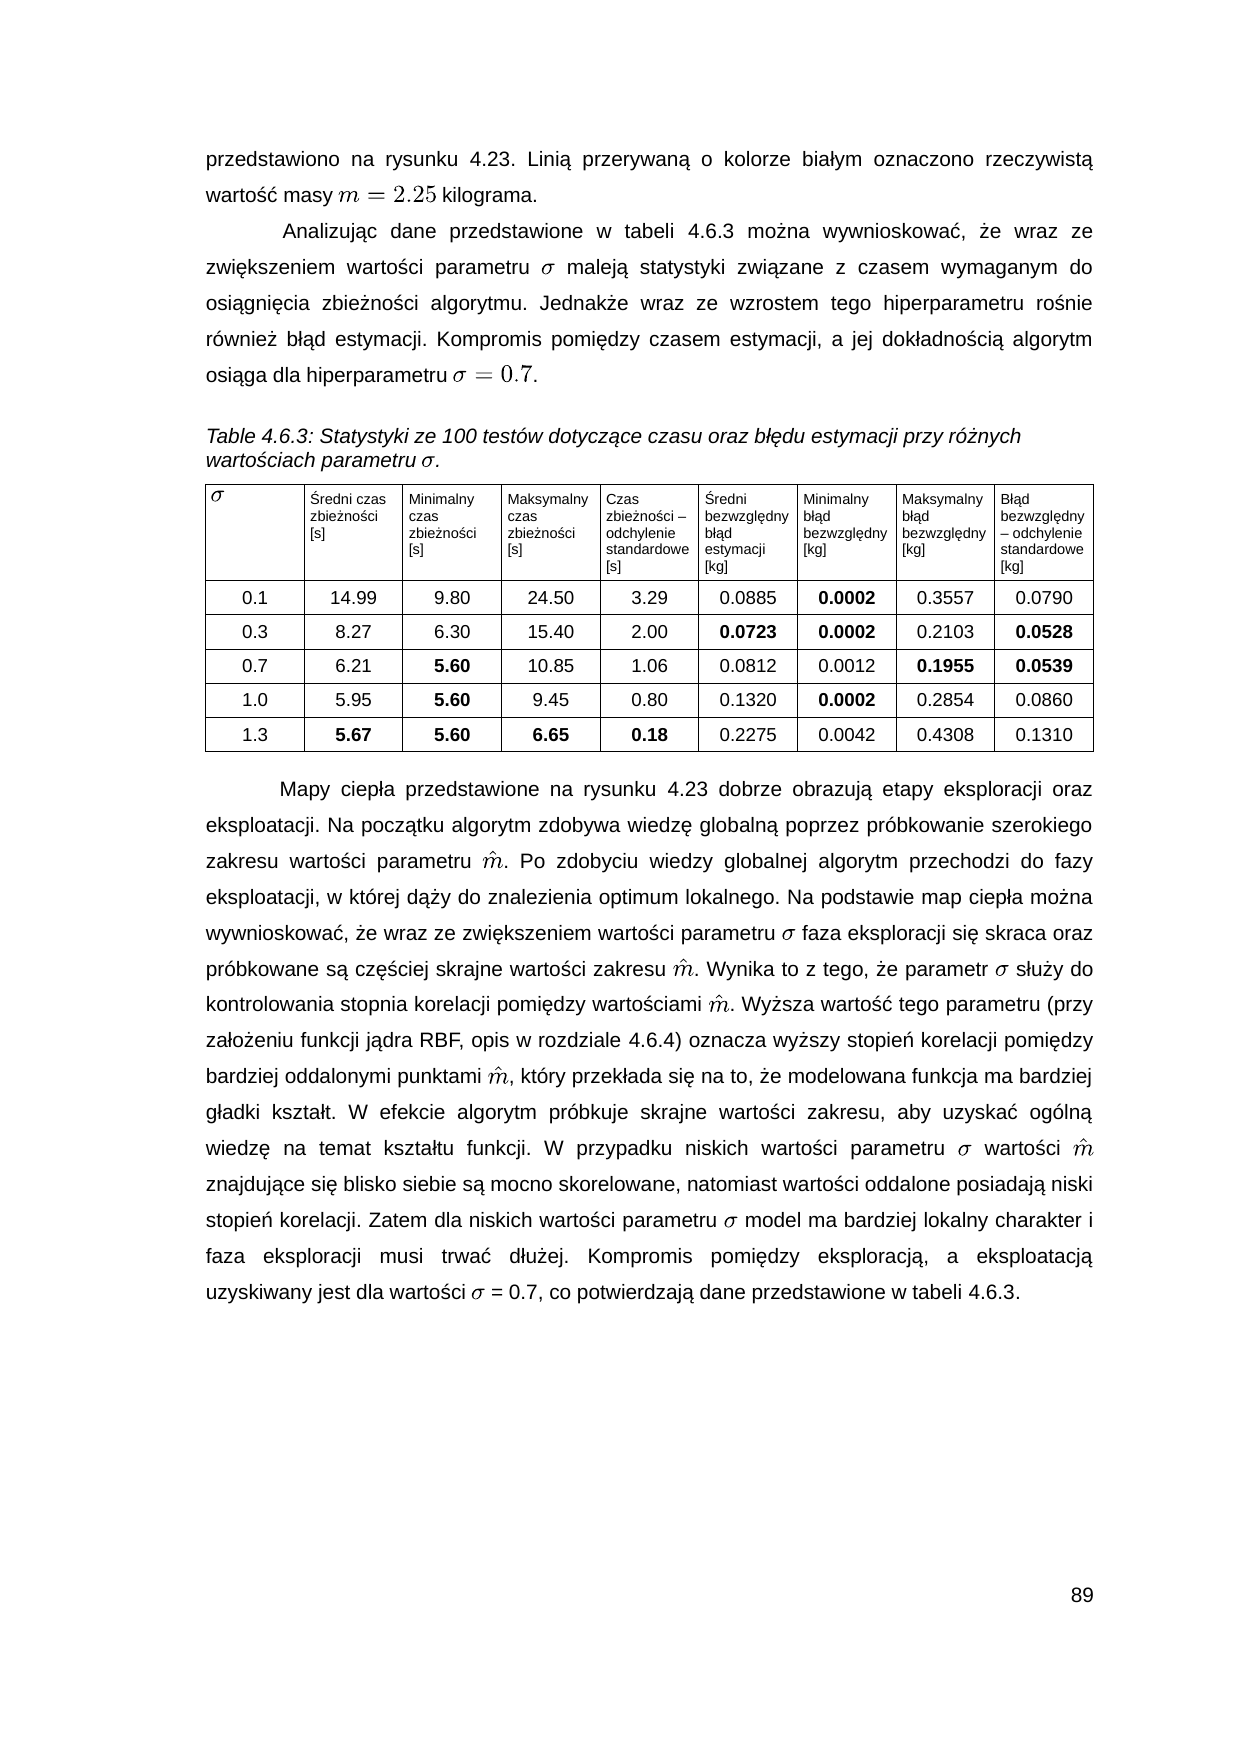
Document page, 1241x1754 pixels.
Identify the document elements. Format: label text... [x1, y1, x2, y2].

table_cell 5,95 [305, 684, 402, 717]
table_cell 15,40 [502, 615, 600, 648]
table_cell 0,18 [601, 718, 698, 751]
table_header [206, 485, 304, 580]
table_cell 0,4308 [897, 718, 994, 751]
table_cell 0,3557 [897, 581, 994, 614]
table_cell 0,80 [601, 684, 698, 717]
table_cell 2,00 [601, 615, 698, 648]
table_header Maksymalny błąd bezwzględny [kg] [897, 485, 994, 580]
table_cell 0,2275 [699, 718, 797, 751]
text przedstawiono na rysunku 4.23. Linią przerywaną o kolorze białym oznaczono rzeczywistą wartość masy kilograma. [206, 147, 1093, 207]
table_cell 6,21 [305, 650, 402, 682]
table_cell 0.3 [206, 615, 304, 648]
table_cell 14,99 [305, 581, 402, 614]
table_cell 6,65 [502, 718, 600, 751]
table_header Czas zbieżności – odchylenie standardowe [s] [601, 485, 698, 580]
table_header Minimalny błąd bezwzględny [kg] [798, 485, 896, 580]
table_cell 24,50 [502, 581, 600, 614]
table_header Średni czas zbieżności [s] [305, 485, 402, 580]
table_cell 0.1 [206, 581, 304, 614]
table_header Minimalny czas zbieżności [s] [403, 485, 501, 580]
table_cell 0,0012 [798, 650, 896, 682]
table_header Błąd bezwzględny – odchylenie standardowe [kg] [995, 485, 1093, 580]
table_cell 0,0539 [995, 650, 1093, 682]
text Mapy ciepła przedstawione na rysunku 4.23 dobrze obrazują etapy eksploracji oraz eksploatacji. Na początku algorytm zdobywa wiedzę globalną poprzez próbkowanie szerokiego zakresu wartości parametru . Po zdobyciu wiedzy globalnej algorytm przechodzi do fazy eksploatacji, w której dąży do znalezienia optimum lokalnego. Na podstawie map ciepła można wywnioskować, że wraz ze zwiększeniem wartości parametru faza eksploracji się skraca oraz próbkowane są częściej skrajne wartości zakresu . Wynika to z tego, że parametr służy do kontrolowania stopnia korelacji pomiędzy wartościami . Wyższa wartość tego parametru (przy założeniu funkcji jądra RBF, opis w rozdziale 4.6.4) oznacza wyższy stopień korelacji pomiędzy bardziej oddalonymi punktami , który przekłada się na to, że modelowana funkcja ma bardziej gładki kształt. W efekcie algorytm próbkuje skrajne wartości zakresu, aby uzyskać ogólną wiedzę na temat kształtu funkcji. W przypadku niskich wartości parametru wartości znajdujące się blisko siebie są mocno skorelowane, natomiast wartości oddalone posiadają niski stopień korelacji. Zatem dla niskich wartości parametru model ma bardziej lokalny charakter i faza eksploracji musi trwać dłużej. Kompromis pomiędzy eksploracją, a eksploatacją uzyskiwany jest dla wartości = 0.7, co potwierdzają dane przedstawione w tabeli 4.6.3. [206, 777, 1093, 1304]
table_cell 0,2854 [897, 684, 994, 717]
table_cell 1.0 [206, 684, 304, 717]
table_cell 0,0528 [995, 615, 1093, 648]
table_cell 6,30 [403, 615, 501, 648]
table_cell 0,0042 [798, 718, 896, 751]
table_cell 1,06 [601, 650, 698, 682]
table_cell 0,0002 [798, 615, 896, 648]
table_cell 0,0860 [995, 684, 1093, 717]
table_cell 0,0723 [699, 615, 797, 648]
table_cell 10,85 [502, 650, 600, 682]
table_cell 0,2103 [897, 615, 994, 648]
table_cell 8,27 [305, 615, 402, 648]
table_cell 5,60 [403, 684, 501, 717]
table_cell 0.7 [206, 650, 304, 682]
table_cell 5,60 [403, 650, 501, 682]
table_header Średni bezwzględny błąd estymacji [kg] [699, 485, 797, 580]
table_cell 0,0812 [699, 650, 797, 682]
table_cell 3,29 [601, 581, 698, 614]
table_cell 1.3 [206, 718, 304, 751]
text Analizując dane przedstawione w tabeli 4.6.3 można wywnioskować, że wraz ze zwiększeniem wartości parametru maleją statystyki związane z czasem wymaganym do osiągnięcia zbieżności algorytmu. Jednakże wraz ze wzrostem tego hiperparametru rośnie również błąd estymacji. Kompromis pomiędzy czasem estymacji, a jej dokładnością algorytm osiąga dla hiperparametru . [206, 219, 1093, 387]
table_cell 5,67 [305, 718, 402, 751]
table_cell 0,1320 [699, 684, 797, 717]
table_cell 5,60 [403, 718, 501, 751]
table_cell 0,0885 [699, 581, 797, 614]
table_cell 9,45 [502, 684, 600, 717]
table_cell 0,1310 [995, 718, 1093, 751]
table_cell 9,80 [403, 581, 501, 614]
text Table 4.6.3: Statystyki ze 100 testów dotyczące czasu oraz błędu estymacji przy różnych wartościach parametru . [206, 423, 1093, 471]
table_header Maksymalny czas zbieżności [s] [502, 485, 600, 580]
table_cell 0,1955 [897, 650, 994, 682]
table_cell 0,0790 [995, 581, 1093, 614]
table_cell 0,0002 [798, 684, 896, 717]
table_cell 0,0002 [798, 581, 896, 614]
